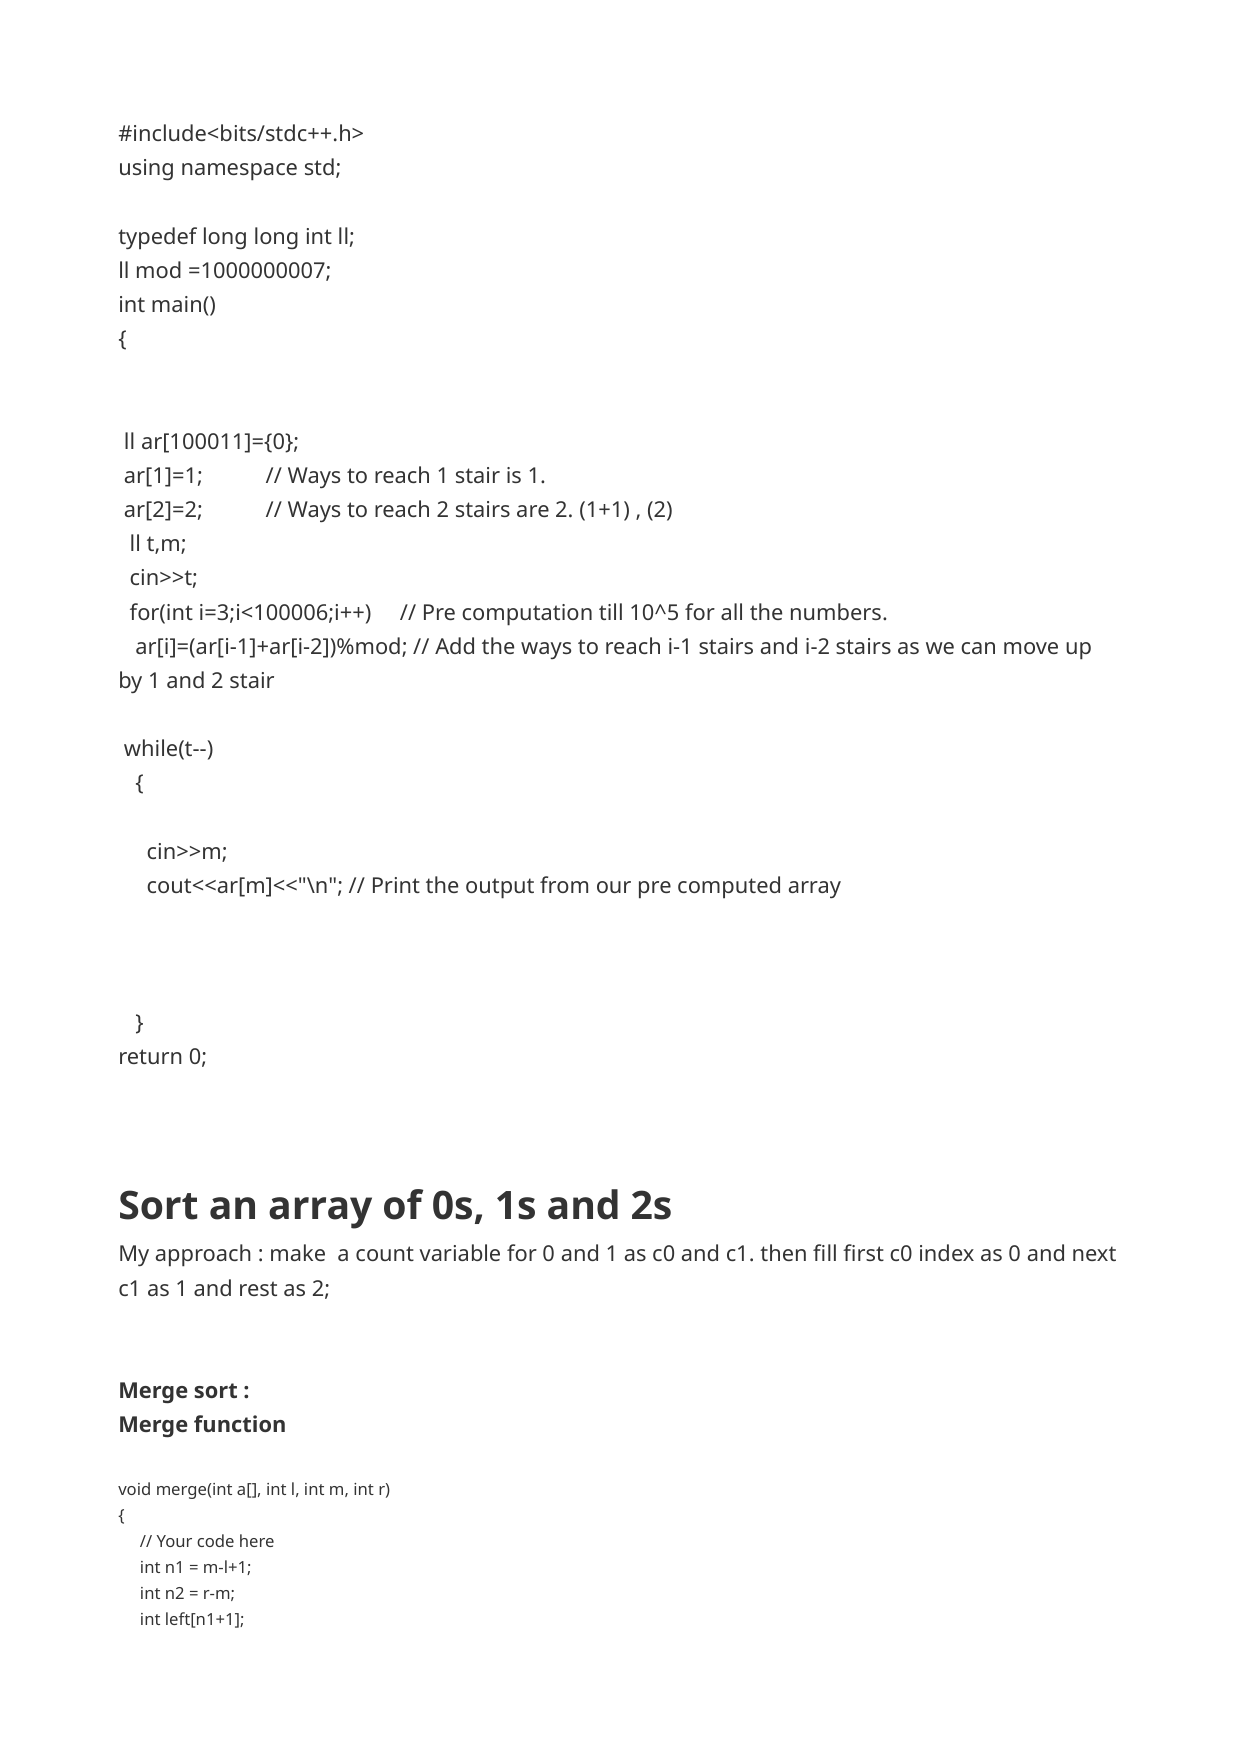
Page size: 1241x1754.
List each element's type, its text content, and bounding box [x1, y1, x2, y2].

text void merge(int a[], int l, int m, int r) [118, 1478, 1122, 1500]
text typedef long long int ll; [118, 221, 1122, 250]
text cin>>t; [118, 562, 1122, 592]
text #include<bits/stdc++.h> [118, 118, 1122, 148]
text int main() [118, 289, 1122, 319]
text } [118, 1006, 1122, 1036]
text ar[1]=1; // Ways to reach 1 stair is 1. [118, 460, 1122, 489]
text { [118, 1504, 1122, 1526]
text ar[i]=(ar[i-1]+ar[i-2])%mod; // Add the ways to reach i-1 stairs and i-2 stairs as we can move up by 1 and 2 stair [118, 631, 1122, 694]
text cout<<ar[m]<<"\n"; // Print the output from our pre computed array [118, 870, 1122, 899]
text for(int i=3;i<100006;i++) // Pre computation till 10^5 for all the numbers. [118, 596, 1122, 626]
text ll ar[100011]={0}; [118, 426, 1122, 455]
text cin>>m; [118, 836, 1122, 865]
text while(t--) [118, 733, 1122, 763]
text { [118, 323, 1122, 353]
text Sort an array of 0s, 1s and 2s [118, 1177, 1122, 1231]
text Merge function [118, 1409, 1122, 1439]
text { [118, 767, 1122, 797]
text My approach : make a count variable for 0 and 1 as c0 and c1. then fill first c0 index as 0 and next c1 as 1 and rest as 2; [118, 1238, 1122, 1302]
text using namespace std; [118, 152, 1122, 182]
text int n1 = m-l+1; [118, 1556, 1122, 1578]
text ll t,m; [118, 528, 1122, 558]
text int n2 = r-m; [118, 1582, 1122, 1604]
text return 0; [118, 1041, 1122, 1070]
text ll mod =1000000007; [118, 255, 1122, 284]
text ar[2]=2; // Ways to reach 2 stairs are 2. (1+1) , (2) [118, 494, 1122, 524]
text int left[n1+1]; [118, 1608, 1122, 1631]
text Merge sort : [118, 1375, 1122, 1405]
text // Your code here [118, 1530, 1122, 1552]
